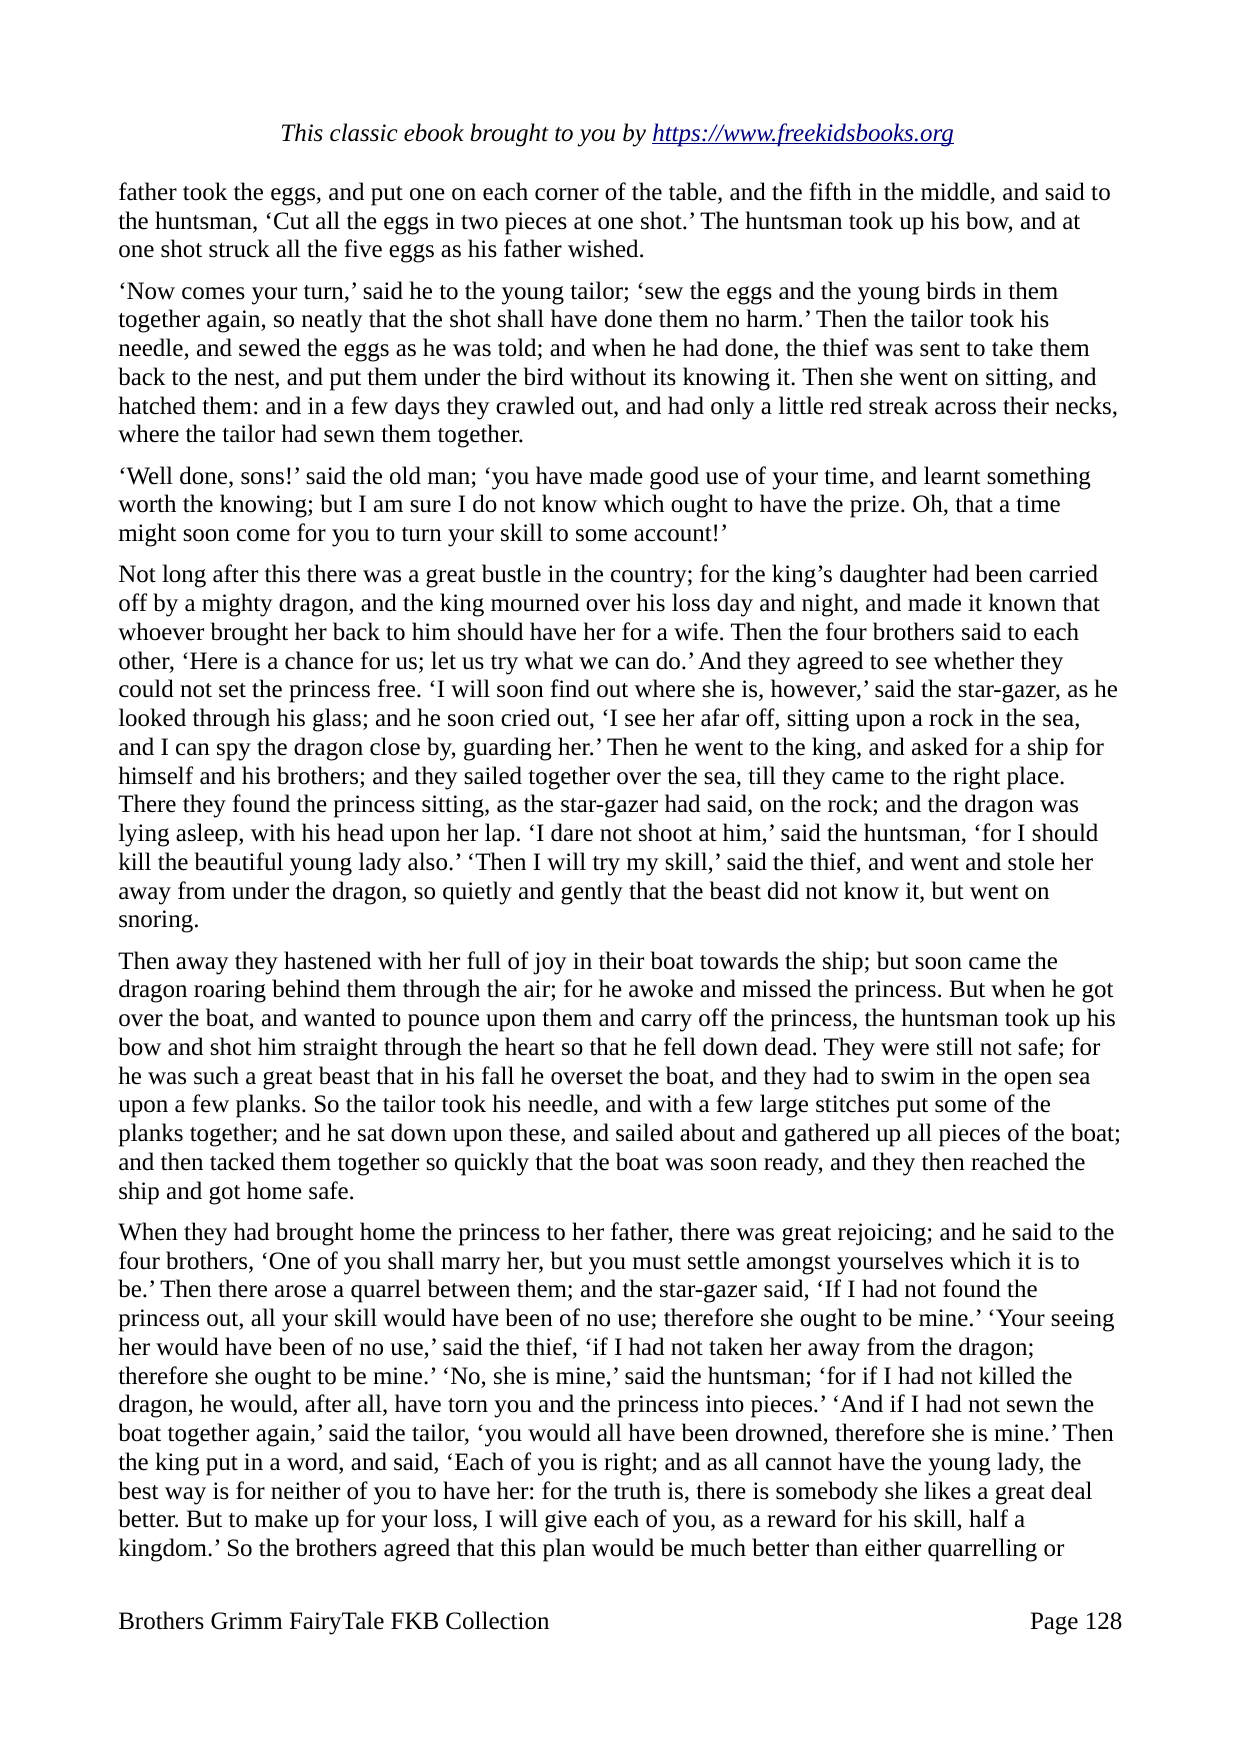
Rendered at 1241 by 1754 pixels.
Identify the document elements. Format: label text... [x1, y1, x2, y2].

text father took the eggs, and put one on each corner of the table, and the fifth in the middle, and said to the huntsman, ‘Cut all the eggs in two pieces at one shot.’ The huntsman took up his bow, and at one shot struck all the five eggs as his father wished. [118, 177, 1122, 263]
text When they had brought home the princess to her father, there was great rejoicing; and he said to the four brothers, ‘One of you shall marry her, but you must settle amongst yourselves which it is to be.’ Then there arose a quarrel between them; and the star-gazer said, ‘If I had not found the princess out, all your skill would have been of no use; therefore she ought to be mine.’ ‘Your seeing her would have been of no use,’ said the thief, ‘if I had not taken her away from the dragon; therefore she ought to be mine.’ ‘No, she is mine,’ said the huntsman; ‘for if I had not killed the dragon, he would, after all, have torn you and the princess into pieces.’ ‘And if I had not sewn the boat together again,’ said the tailor, ‘you would all have been drowned, therefore she is mine.’ Then the king put in a word, and said, ‘Each of you is right; and as all cannot have the young lady, the best way is for neither of you to have her: for the truth is, there is somebody she likes a great deal better. But to make up for your loss, I will give each of you, as a reward for his skill, half a kingdom.’ So the brothers agreed that this plan would be much better than either quarrelling or [118, 1217, 1122, 1562]
text Not long after this there was a great bustle in the country; for the king’s daughter had been carried off by a mighty dragon, and the king mourned over his loss day and night, and made it known that whoever brought her back to him should have her for a wife. Then the four brothers said to each other, ‘Here is a chance for us; let us try what we can do.’ And they agreed to see whether they could not set the princess free. ‘I will soon find out where she is, however,’ said the star-gazer, as he looked through his glass; and he soon cried out, ‘I see her afar off, sitting upon a rock in the sea, and I can spy the dragon close by, guarding her.’ Then he went to the king, and asked for a ship for himself and his brothers; and they sailed together over the sea, till they came to the right place. There they found the princess sitting, as the star-gazer had said, on the rock; and the dragon was lying asleep, with his head upon her lap. ‘I dare not shoot at him,’ said the huntsman, ‘for I should kill the beautiful young lady also.’ ‘Then I will try my skill,’ said the thief, and went and stole her away from under the dragon, so quietly and gently that the beast did not know it, but went on snoring. [118, 559, 1122, 933]
text Then away they hastened with her full of joy in their boat towards the ship; but soon came the dragon roaring behind them through the air; for he awoke and missed the princess. But when he got over the boat, and wanted to pounce upon them and carry off the princess, the huntsman took up his bow and shot him straight through the heart so that he fell down dead. They were still not safe; for he was such a great beast that in his fall he overset the boat, and they had to swim in the open sea upon a few planks. So the tailor took his needle, and with a few large stitches put some of the planks together; and he sat down upon these, and sailed about and gathered up all pieces of the boat; and then tacked them together so quickly that the boat was soon ready, and they then reached the ship and got home safe. [118, 946, 1122, 1204]
text ‘Now comes your turn,’ said he to the young tailor; ‘sew the eggs and the young birds in them together again, so neatly that the shot shall have done them no harm.’ Then the tailor took his needle, and sewed the eggs as he was told; and when he had done, the thief was sent to take them back to the nest, and put them under the bird without its knowing it. Then she went on sitting, and hatched them: and in a few days they crawled out, and had only a little red streak across their necks, where the tailor had sewn them together. [118, 276, 1122, 448]
text ‘Well done, sons!’ said the old man; ‘you have made good use of your time, and learnt something worth the knowing; but I am sure I do not know which ought to have the prize. Oh, that a time might soon come for you to turn your skill to some account!’ [118, 461, 1122, 547]
